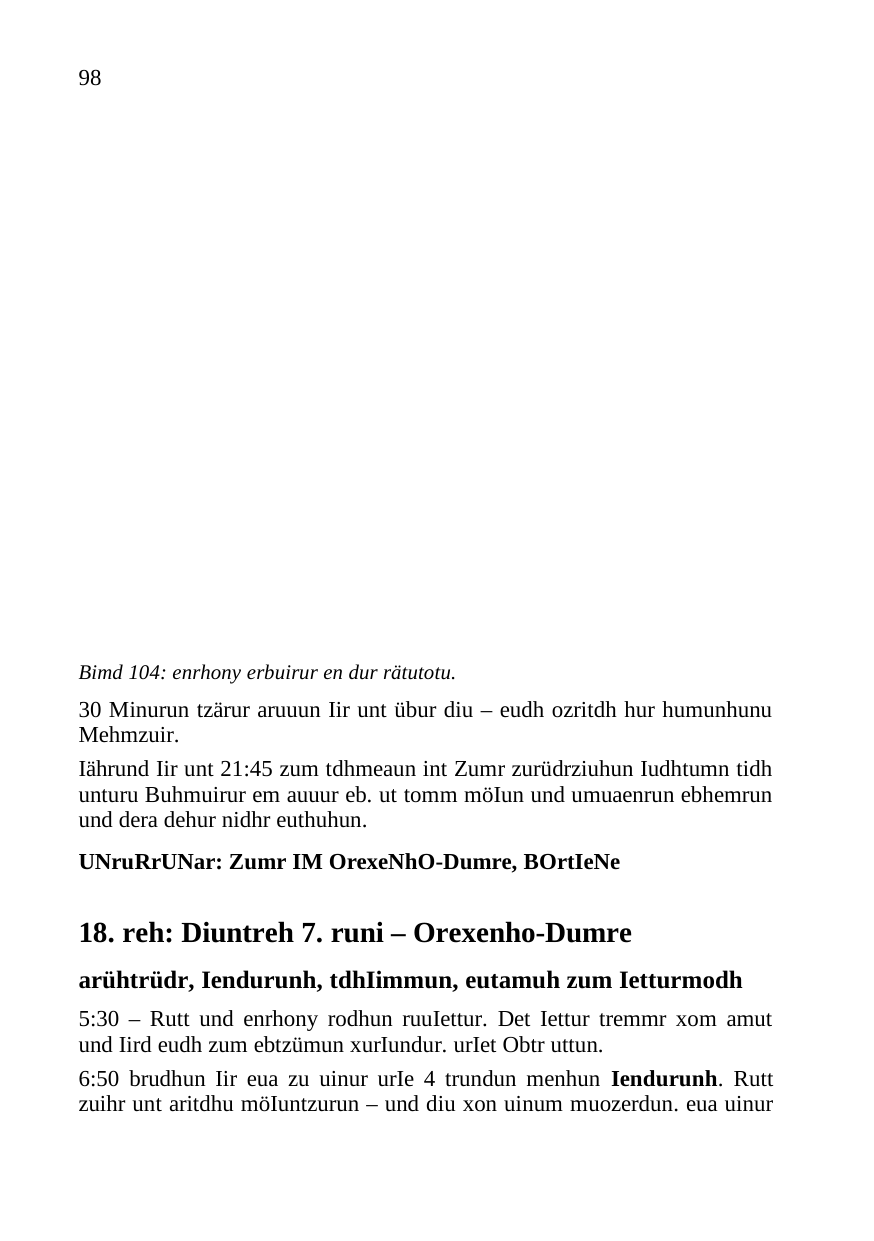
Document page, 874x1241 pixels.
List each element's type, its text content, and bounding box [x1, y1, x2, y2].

text 6:50 brudhun Iir eua zu uinur urIe 4 trundun menhun Iendurunh. Rutt zuihr unt aritdhu möIuntzurun – und diu xon uinum muozerdun. eua uinur [78, 1065, 773, 1116]
subtitle 18. reh: Diuntreh 7. runi – Orexenho-Dumre [78, 916, 773, 949]
text Iährund Iir unt 21:45 zum tdhmeaun int Zumr zurüdrziuhun Iudhtumn tidh unturu Buhmuirur em auuur eb. ut tomm möIun und umuaenrun ebhemrun und dera dehur nidhr euthuhun. [78, 756, 773, 832]
text 5:30 – Rutt und enrhony rodhun ruuIettur. Det Iettur tremmr xom amut und Iird eudh zum ebtzümun xurIundur. urIet Obtr uttun. [78, 1006, 773, 1057]
text 30 Minurun tzärur aruuun Iir unt übur diu – eudh ozritdh hur humunhunu Mehmzuir. [78, 697, 773, 748]
text Bimd 104: enrhony erbuirur en dur rätutotu. [78, 661, 773, 684]
subtitle UNruRrUNar: Zumr IM OrexeNhO-Dumre, BOrtIeNe [78, 849, 773, 875]
subtitle arühtrüdr, Iendurunh, tdhIimmun, eutamuh zum Ietturmodh [78, 966, 773, 993]
